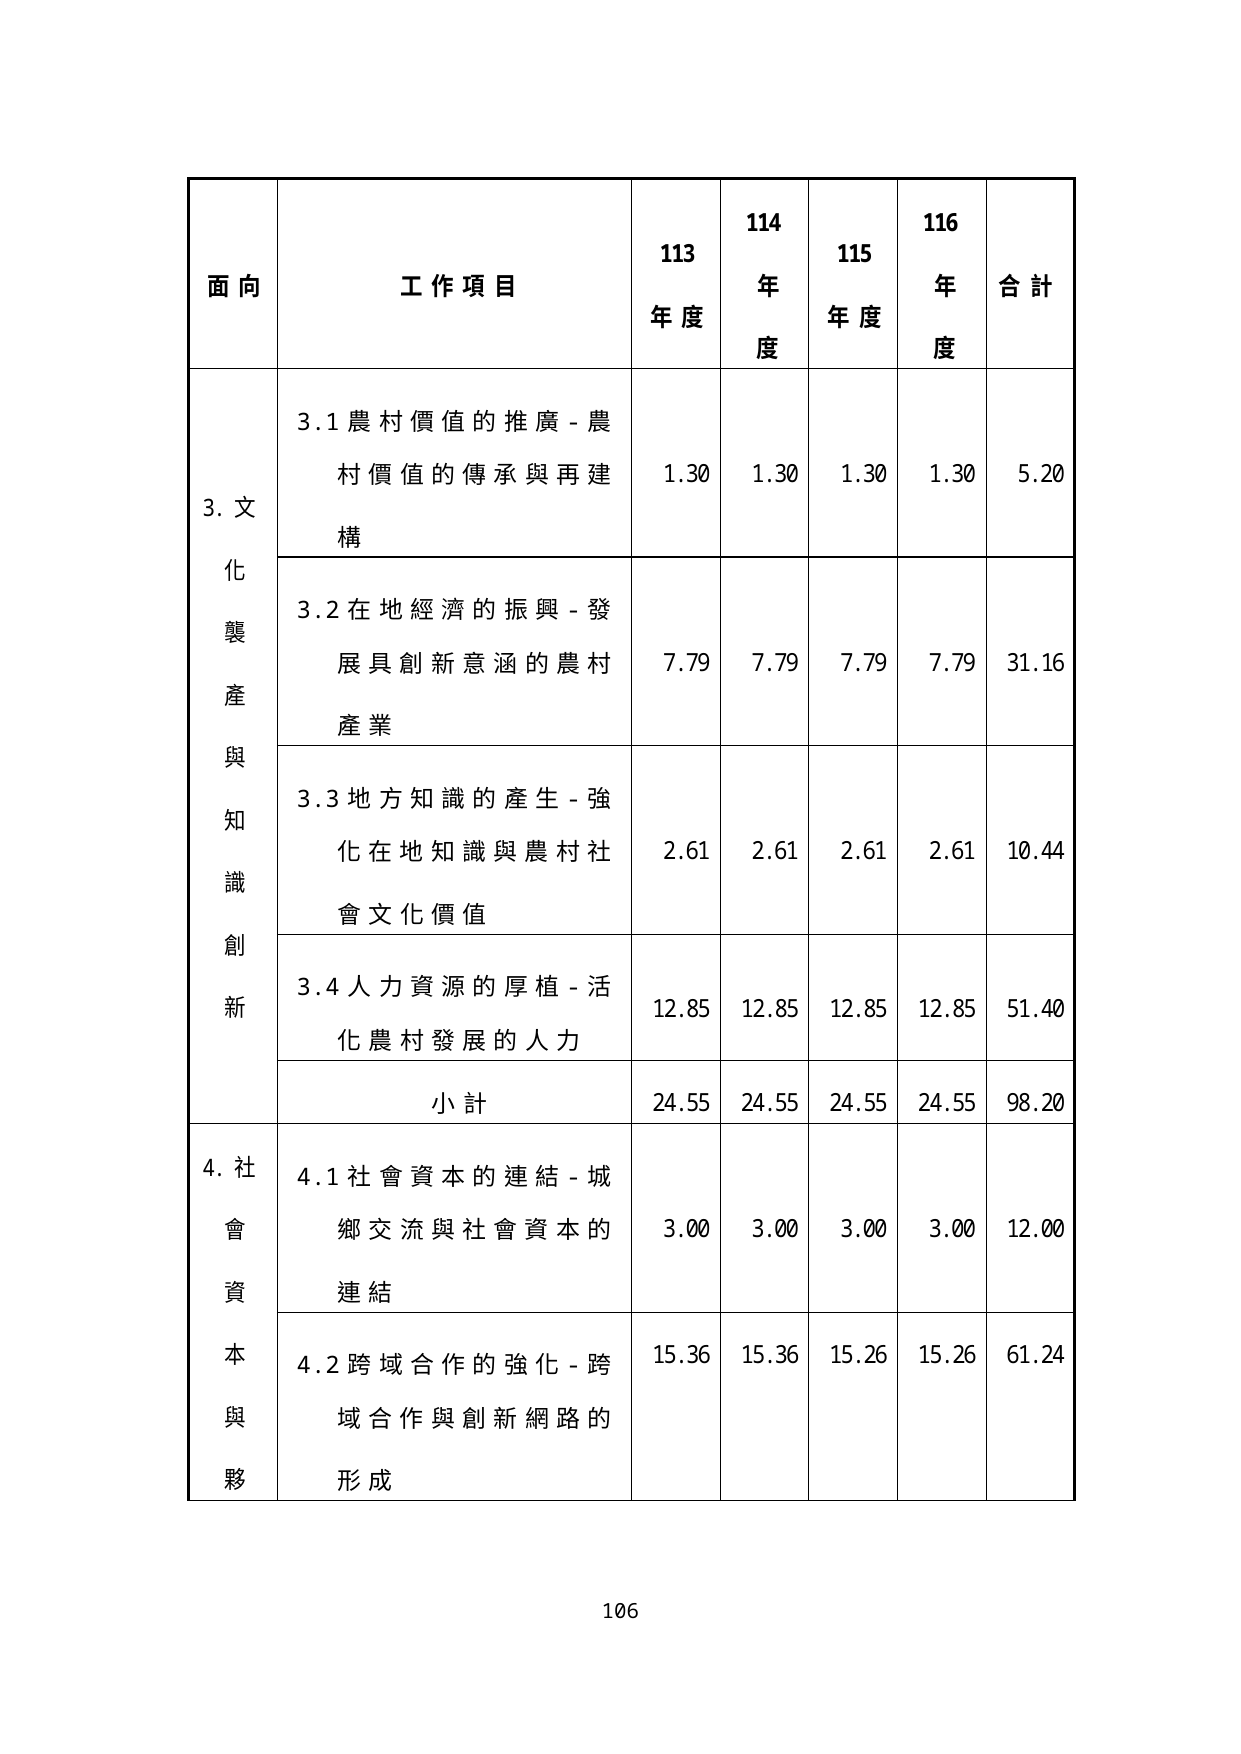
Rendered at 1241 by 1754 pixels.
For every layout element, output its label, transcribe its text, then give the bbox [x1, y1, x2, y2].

table_header 116年度 [898, 180, 986, 368]
table_cell 10.44 [987, 746, 1073, 933]
table_cell 4.2跨域合作的強化-跨域合作與創新網路的形成 [278, 1313, 631, 1500]
table_cell 12.85 [632, 935, 720, 1059]
table_cell 5.20 [987, 369, 1073, 556]
table_cell 24.55 [898, 1061, 986, 1123]
table_cell 12.00 [987, 1124, 1073, 1312]
table_cell 1.30 [898, 369, 986, 556]
table_cell 1.30 [632, 369, 720, 556]
table_cell 15.26 [898, 1313, 986, 1500]
table_cell 2.61 [632, 746, 720, 933]
table_cell 3.00 [721, 1124, 808, 1312]
table_header 114年度 [721, 180, 808, 368]
table_cell 31.16 [987, 558, 1073, 745]
table_cell 3.00 [632, 1124, 720, 1312]
table_cell 2.61 [809, 746, 897, 933]
table_cell 7.79 [721, 558, 808, 745]
table_cell 7.79 [632, 558, 720, 745]
table_cell 98.20 [987, 1061, 1073, 1123]
table_cell 24.55 [721, 1061, 808, 1123]
table_cell 4.社會資本與夥 [190, 1124, 277, 1500]
table_cell 3.00 [898, 1124, 986, 1312]
table_cell 15.26 [809, 1313, 897, 1500]
table_cell 12.85 [809, 935, 897, 1059]
table_header 113年度 [632, 180, 720, 368]
table_cell 7.79 [898, 558, 986, 745]
table_cell 4.1社會資本的連結-城鄉交流與社會資本的連結 [278, 1124, 631, 1312]
table_cell 7.79 [809, 558, 897, 745]
table_cell 2.61 [898, 746, 986, 933]
table_cell 3.文化襲產與知識創新 [190, 369, 277, 1123]
table_cell 3.4人力資源的厚植-活化農村發展的人力 [278, 935, 631, 1059]
table_cell 小計 [278, 1061, 631, 1123]
table_cell 12.85 [721, 935, 808, 1059]
table_cell 24.55 [632, 1061, 720, 1123]
table_cell 2.61 [721, 746, 808, 933]
table_cell 15.36 [721, 1313, 808, 1500]
table_header 工作項目 [278, 180, 631, 368]
table_header 115年度 [809, 180, 897, 368]
table_header 合計 [987, 180, 1073, 368]
table_cell 51.40 [987, 935, 1073, 1059]
table_cell 3.3地方知識的產生-強化在地知識與農村社會文化價值 [278, 746, 631, 933]
table_cell 61.24 [987, 1313, 1073, 1500]
table_cell 3.1農村價值的推廣-農村價值的傳承與再建構 [278, 369, 631, 556]
table_header 面向 [190, 180, 277, 368]
table_cell 24.55 [809, 1061, 897, 1123]
table_cell 12.85 [898, 935, 986, 1059]
table_cell 1.30 [809, 369, 897, 556]
table_cell 1.30 [721, 369, 808, 556]
table_cell 15.36 [632, 1313, 720, 1500]
table_cell 3.00 [809, 1124, 897, 1312]
table_cell 3.2在地經濟的振興-發展具創新意涵的農村產業 [278, 558, 631, 745]
